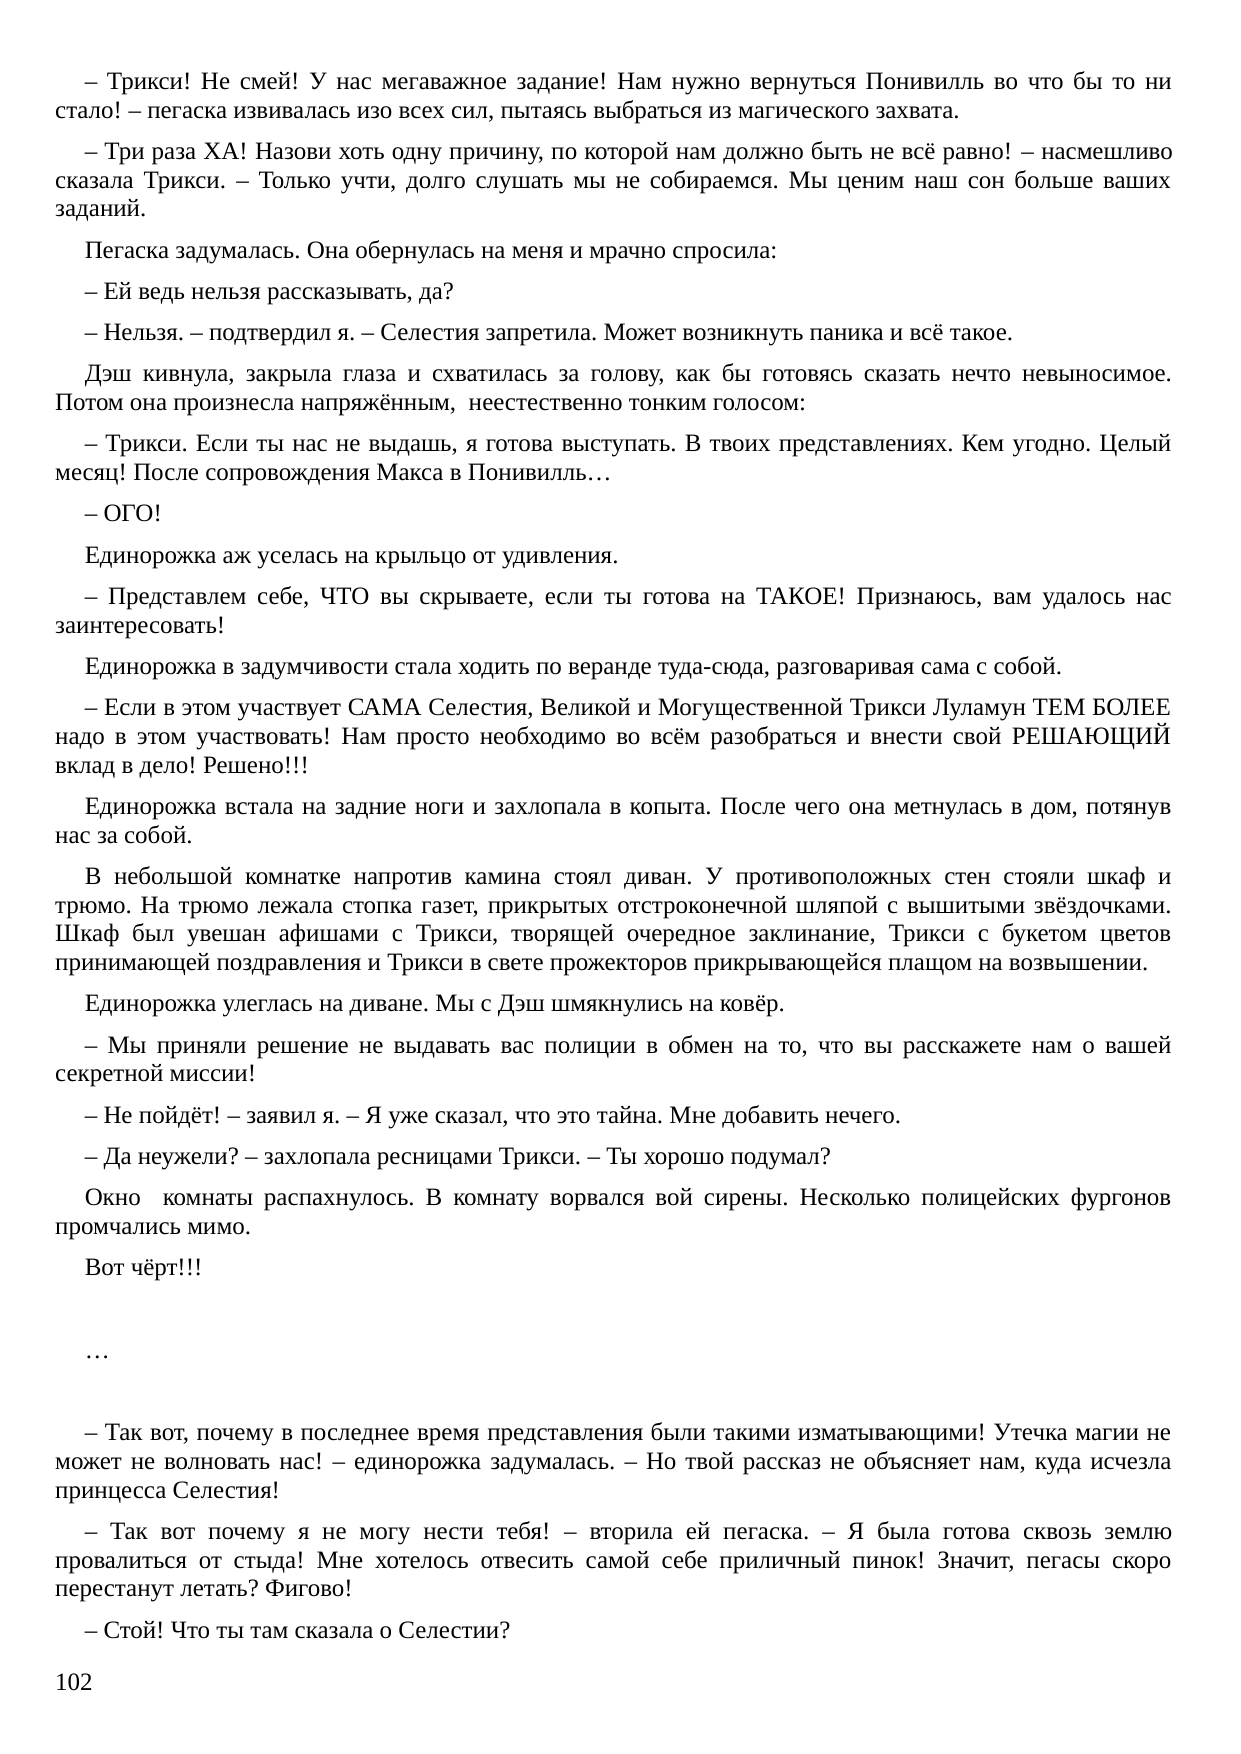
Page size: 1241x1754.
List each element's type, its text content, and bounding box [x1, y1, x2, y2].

text – Представлем себе, ЧТО вы скрываете, если ты готова на ТАКОЕ! Признаюсь, вам удалось нас заинтересовать! [55, 581, 1173, 638]
text – Так вот, почему в последнее время представления были такими изматывающими! Утечка магии не может не волновать нас! – единорожка задумалась. – Но твой рассказ не объясняет нам, куда исчезла принцесса Селестия! [55, 1417, 1173, 1503]
text Дэш кивнула, закрыла глаза и схватилась за голову, как бы готовясь сказать нечто невыносимое. Потом она произнесла напряжённым, неестественно тонким голосом: [55, 358, 1173, 416]
text – Трикси! Не смей! У нас мегаважное задание! Нам нужно вернуться Понивилль во что бы то ни стало! – пегаска извивалась изо всех сил, пытаясь выбраться из магического захвата. [55, 66, 1173, 123]
text Единорожка встала на задние ноги и захлопала в копыта. После чего она метнулась в дом, потянув нас за собой. [55, 791, 1173, 848]
text – Нельзя. – подтвердил я. – Селестия запретила. Может возникнуть паника и всё такое. [55, 317, 1173, 346]
text Единорожка улеглась на диване. Мы с Дэш шмякнулись на ковёр. [55, 988, 1173, 1017]
text … [55, 1335, 1173, 1363]
text – ОГО! [55, 498, 1173, 527]
text Единорожка в задумчивости стала ходить по веранде туда-сюда, разговаривая сама с собой. [55, 651, 1173, 680]
text – Так вот почему я не могу нести тебя! – вторила ей пегаска. – Я была готова сквозь землю провалиться от стыда! Мне хотелось отвесить самой себе приличный пинок! Значит, пегасы скоро перестанут летать? Фигово! [55, 1516, 1173, 1602]
text Вот чёрт!!! [55, 1252, 1173, 1281]
text – Трикси. Если ты нас не выдашь, я готова выступать. В твоих представлениях. Кем угодно. Целый месяц! После сопровождения Макса в Понивилль… [55, 428, 1173, 486]
text – Если в этом участвует САМА Селестия, Великой и Могущественной Трикси Луламун ТЕМ БОЛЕЕ надо в этом участвовать! Нам просто необходимо во всём разобраться и внести свой РЕШАЮЩИЙ вклад в дело! Решено!!! [55, 692, 1173, 778]
text – Ей ведь нельзя рассказывать, да? [55, 276, 1173, 305]
text В небольшой комнатке напротив камина стоял диван. У противоположных стен стояли шкаф и трюмо. На трюмо лежала стопка газет, прикрытых отстроконечной шляпой с вышитыми звёздочками. Шкаф был увешан афишами с Трикси, творящей очередное заклинание, Трикси с букетом цветов принимающей поздравления и Трикси в свете прожекторов прикрывающейся плащом на возвышении. [55, 861, 1173, 976]
text – Стой! Что ты там сказала о Селестии? [55, 1615, 1173, 1643]
text Окно комнаты распахнулось. В комнату ворвался вой сирены. Несколько полицейских фургонов промчались мимо. [55, 1182, 1173, 1240]
text – Не пойдёт! – заявил я. – Я уже сказал, что это тайна. Мне добавить нечего. [55, 1100, 1173, 1128]
text – Да неужели? – захлопала ресницами Трикси. – Ты хорошо подумал? [55, 1141, 1173, 1170]
text Пегаска задумалась. Она обернулась на меня и мрачно спросила: [55, 235, 1173, 263]
text Единорожка аж уселась на крыльцо от удивления. [55, 540, 1173, 568]
text – Три раза ХА! Назови хоть одну причину, по которой нам должно быть не всё равно! – насмешливо сказала Трикси. – Только учти, долго слушать мы не собираемся. Мы ценим наш сон больше ваших заданий. [55, 136, 1173, 222]
text – Мы приняли решение не выдавать вас полиции в обмен на то, что вы расскажете нам о вашей секретной миссии! [55, 1030, 1173, 1087]
